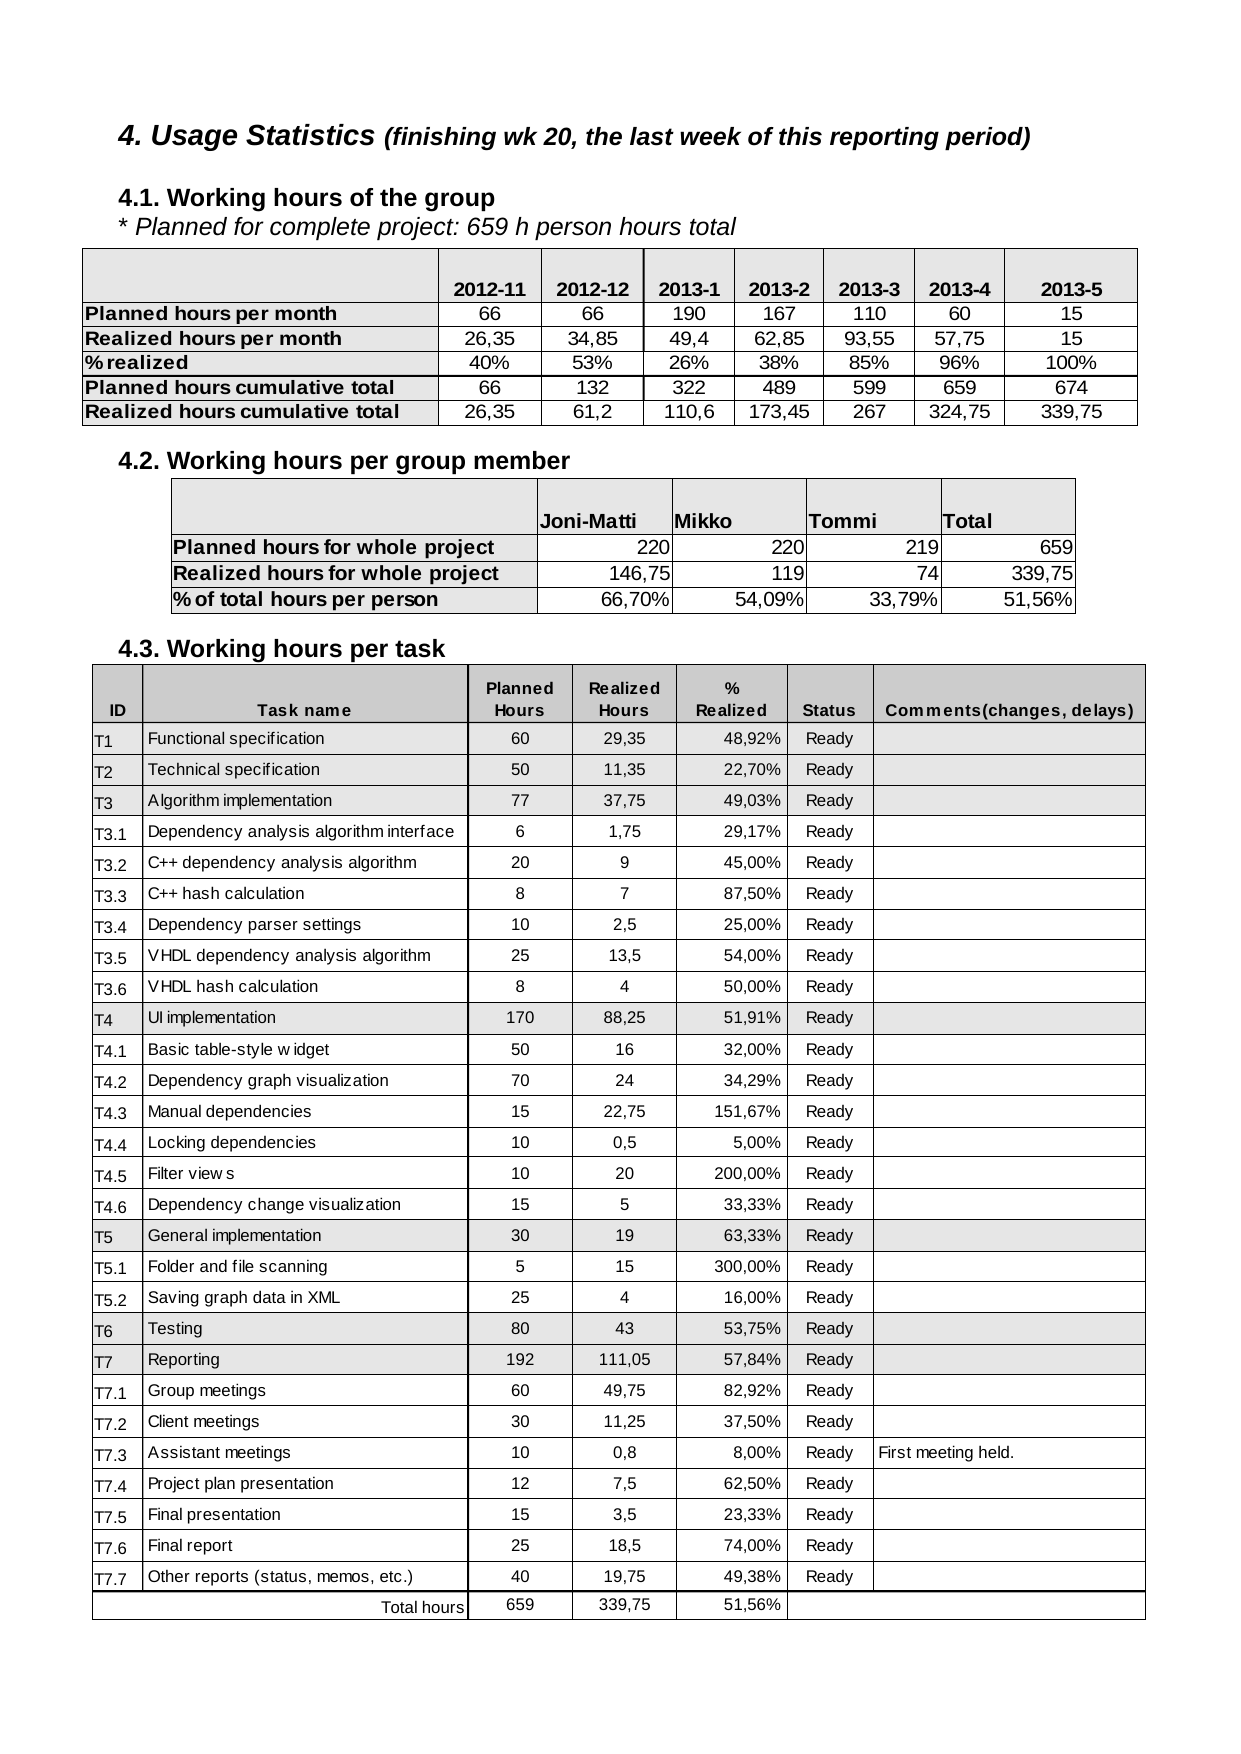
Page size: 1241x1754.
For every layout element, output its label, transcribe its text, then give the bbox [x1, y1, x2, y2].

text * Planned for complete project: 659 h person hours total [118, 212, 1122, 241]
text 4.1. Working hours of the group [118, 183, 1122, 212]
text 4.2. Working hours per group member [118, 446, 1122, 475]
text 4.3. Working hours per task [118, 634, 1122, 663]
subtitle 4. Usage Statistics (finishing wk 20, the last week of this reporting period) [118, 118, 1122, 152]
